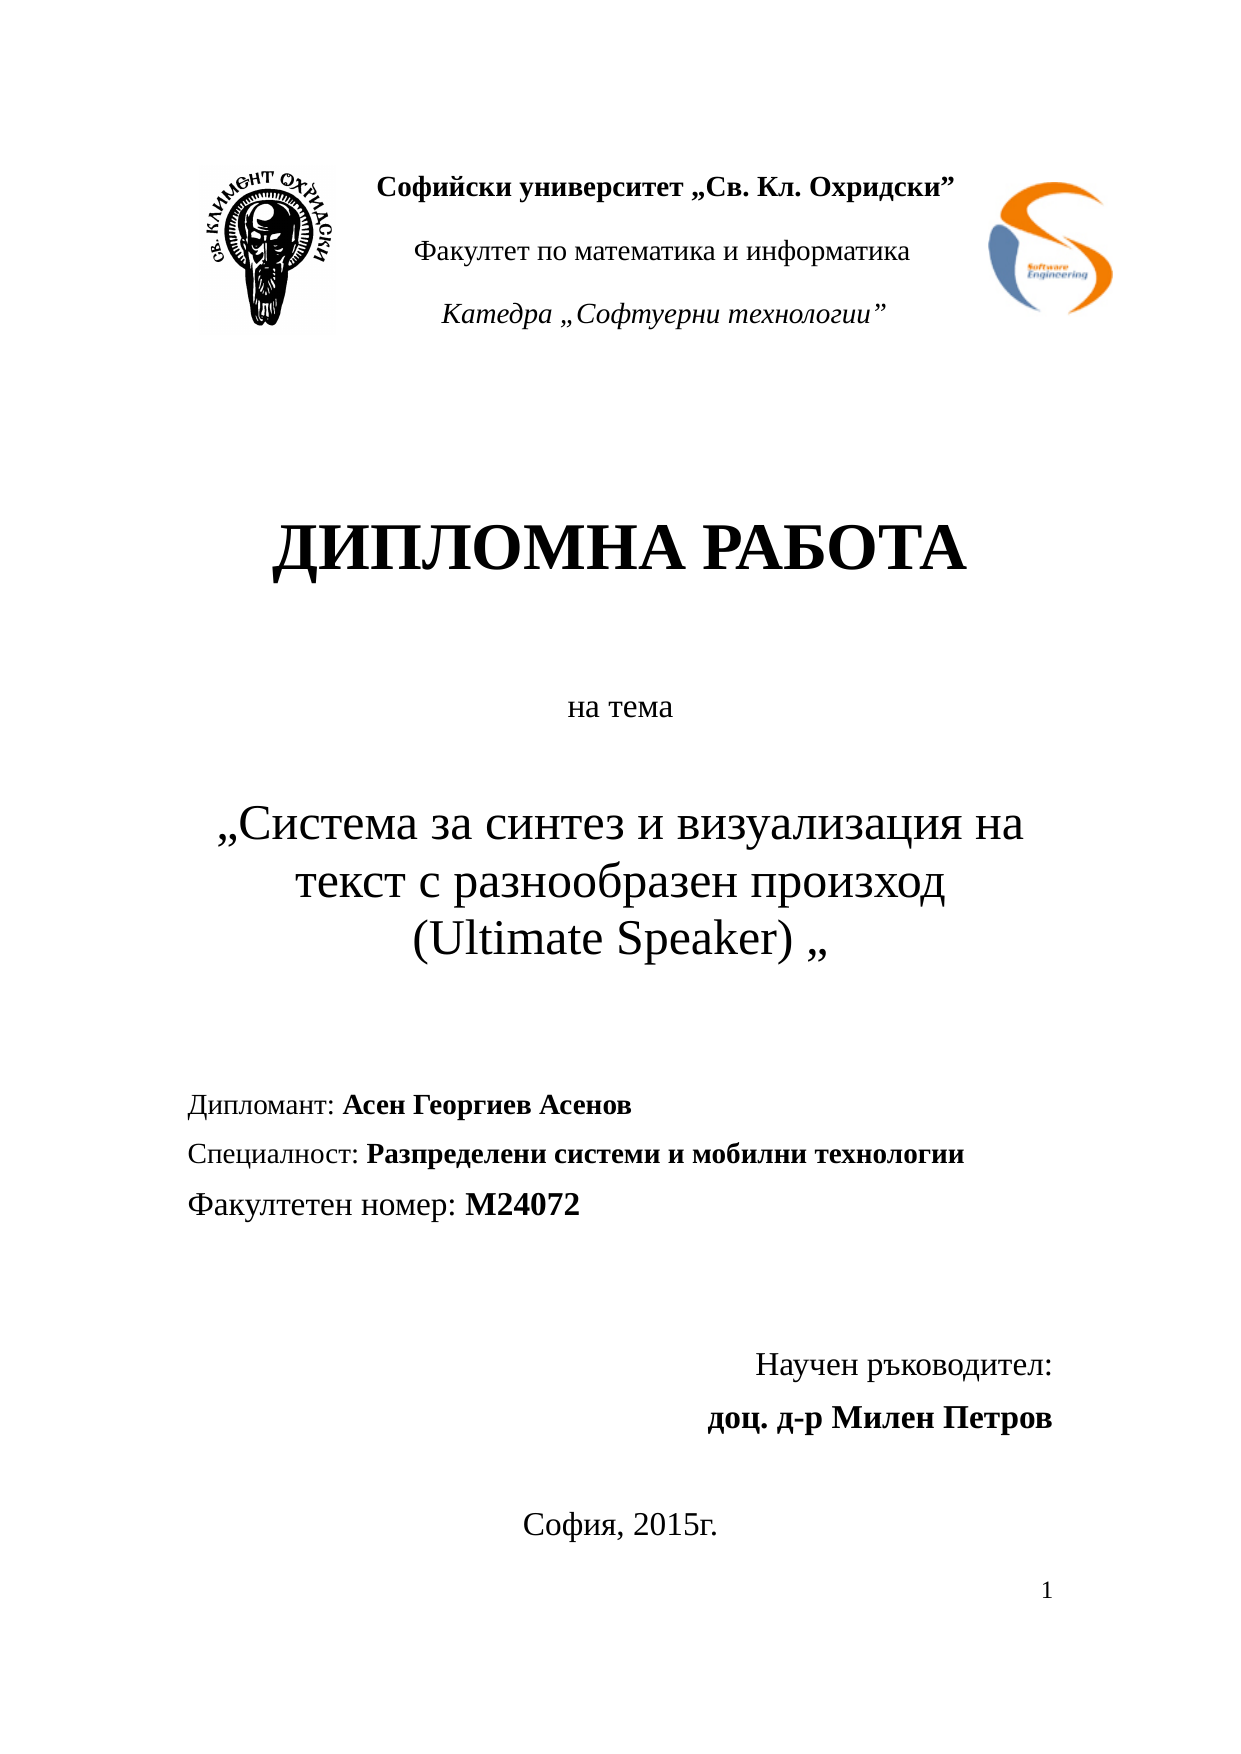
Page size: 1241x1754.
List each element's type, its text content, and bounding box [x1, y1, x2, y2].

table_header [179, 150, 356, 349]
text ДИПЛОМНА РАБОТА [187, 507, 1053, 584]
text София, 2015г. [187, 1504, 1053, 1543]
text Научен ръководител: [187, 1344, 1053, 1383]
text „Система за синтез и визуализация на текст с разнообразен произход (Ultimate Speaker) „ [187, 793, 1053, 966]
text на тема [187, 686, 1053, 725]
text Дипломант: Асен Георгиев Асенов [187, 1087, 1053, 1121]
table_header [975, 150, 1126, 349]
table_header Софийски университет „Св. Кл. Охридски” Факултет по математика и информатика Катедра „Софтуерни технологии” [356, 150, 975, 349]
text доц. д-р Милен Петров [187, 1398, 1053, 1436]
text Факултетен номер: М24072 [187, 1184, 1053, 1223]
text Специалност: Разпределени системи и мобилни технологии [187, 1136, 1053, 1169]
